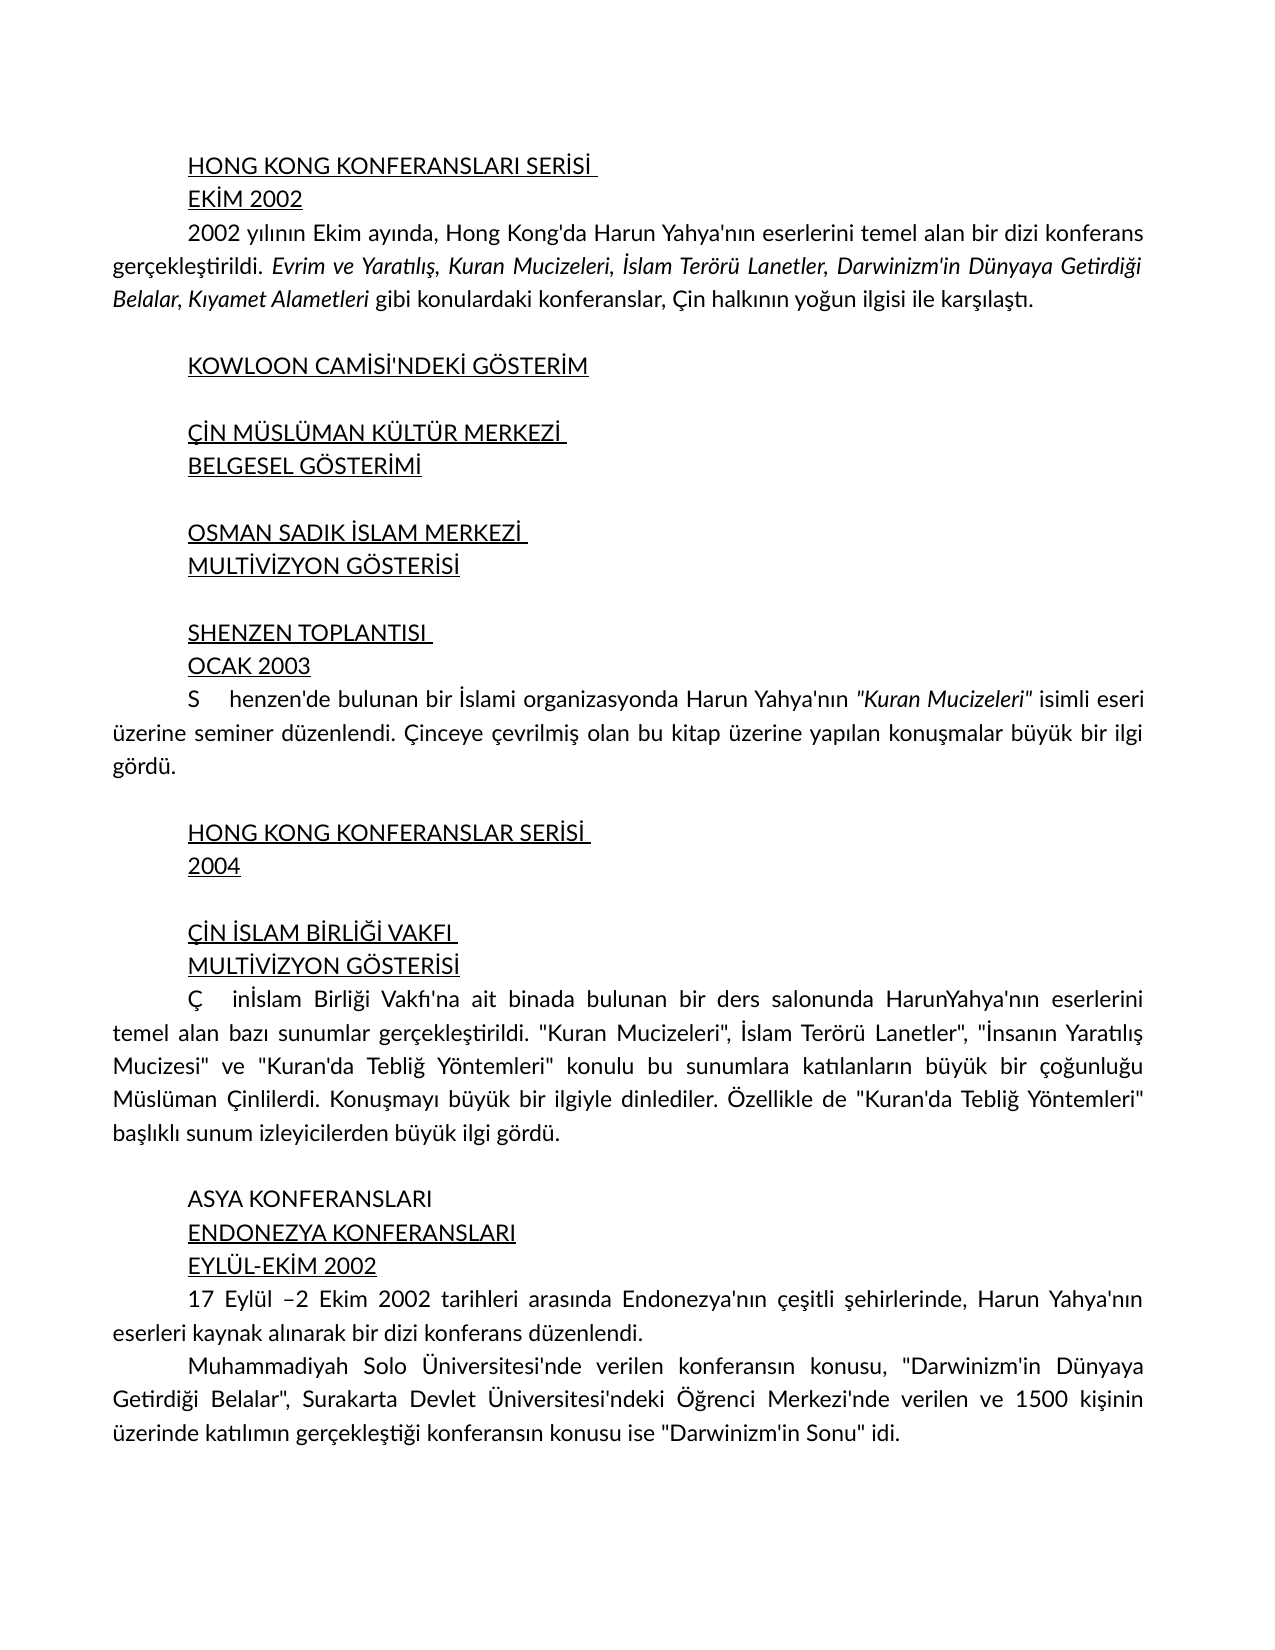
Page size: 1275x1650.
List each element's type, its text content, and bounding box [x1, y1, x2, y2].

text HONG KONG KONFERANSlarI SERİSİ [112, 148, 1145, 181]
text ÇİN İSLAM BİRLİĞİ VAKFI [112, 914, 1145, 948]
text BELGESEL GÖSTERİMİ [112, 448, 1145, 481]
text ASYA KONFERANSLARI [112, 1181, 1145, 1214]
text MULTİVİZYON GÖSTERİSİ [112, 948, 1145, 981]
text Çİn müslüman kültür merkezİ [112, 414, 1145, 448]
text Çinİslam Birliği Vakfı'na ait binada bulunan bir ders salonunda HarunYahya'nın eserlerini temel alan bazı sunumlar gerçekleştirildi. "Kuran Mucizeleri", İslam Terörü Lanetler", "İnsanın Yaratılış Mucizesi" ve "Kuran'da Tebliğ Yöntemleri" konulu bu sunumlara katılanların büyük bir çoğunluğu Müslüman Çinlilerdi. Konuşmayı büyük bir ilgiyle dinlediler. Özellikle de "Kuran'da Tebliğ Yöntemleri" başlıklı sunum izleyicilerden büyük ilgi gördü. [112, 981, 1145, 1148]
text EYLÜL-EKİM 2002 [112, 1248, 1145, 1281]
text EKİM 2002 [112, 181, 1145, 214]
text 2002 yılının Ekim ayında, Hong Kong'da Harun Yahya'nın eserlerini temel alan bir dizi konferans gerçekleştirildi. Evrim ve Yaratılış, Kuran Mucizeleri, İslam Terörü Lanetler, Darwinizm'in Dünyaya Getirdiği Belalar, Kıyamet Alametleri gibi konulardaki konferanslar, Çin halkının yoğun ilgisi ile karşılaştı. [112, 214, 1145, 314]
text 2004 [112, 848, 1145, 881]
text Shenzen'de bulunan bir İslami organizasyonda Harun Yahya'nın "Kuran Mucizeleri" isimli eseri üzerine seminer düzenlendi. Çinceye çevrilmiş olan bu kitap üzerine yapılan konuşmalar büyük bir ilgi gördü. [112, 681, 1145, 781]
text ENDONEZYA KONFERANSLARI [112, 1214, 1145, 1248]
text 17 Eylül –2 Ekim 2002 tarihleri arasında Endonezya'nın çeşitli şehirlerinde, Harun Yahya'nın eserleri kaynak alınarak bir dizi konferans düzenlendi. [112, 1281, 1145, 1348]
text Muhammadiyah Solo Üniversitesi'nde verilen konferansın konusu, "Darwinizm'in Dünyaya Getirdiği Belalar", Surakarta Devlet Üniversitesi'ndeki Öğrenci Merkezi'nde verilen ve 1500 kişinin üzerinde katılımın gerçekleştiği konferansın konusu ise "Darwinizm'in Sonu" idi. [112, 1348, 1145, 1448]
text SHENZEN toplantIsI [112, 614, 1145, 648]
text OSMAN SADIK İSLAM MERKEZİ [112, 514, 1145, 548]
text OCAK 2003 [112, 648, 1145, 681]
text multİvİzyon GÖSTERİSİ [112, 548, 1145, 581]
text HONG KONG KONFERANSLAR SERİSİ [112, 814, 1145, 848]
text KOWLOON CAMİsİ'NDEKİ GÖSTERİM [112, 348, 1145, 381]
